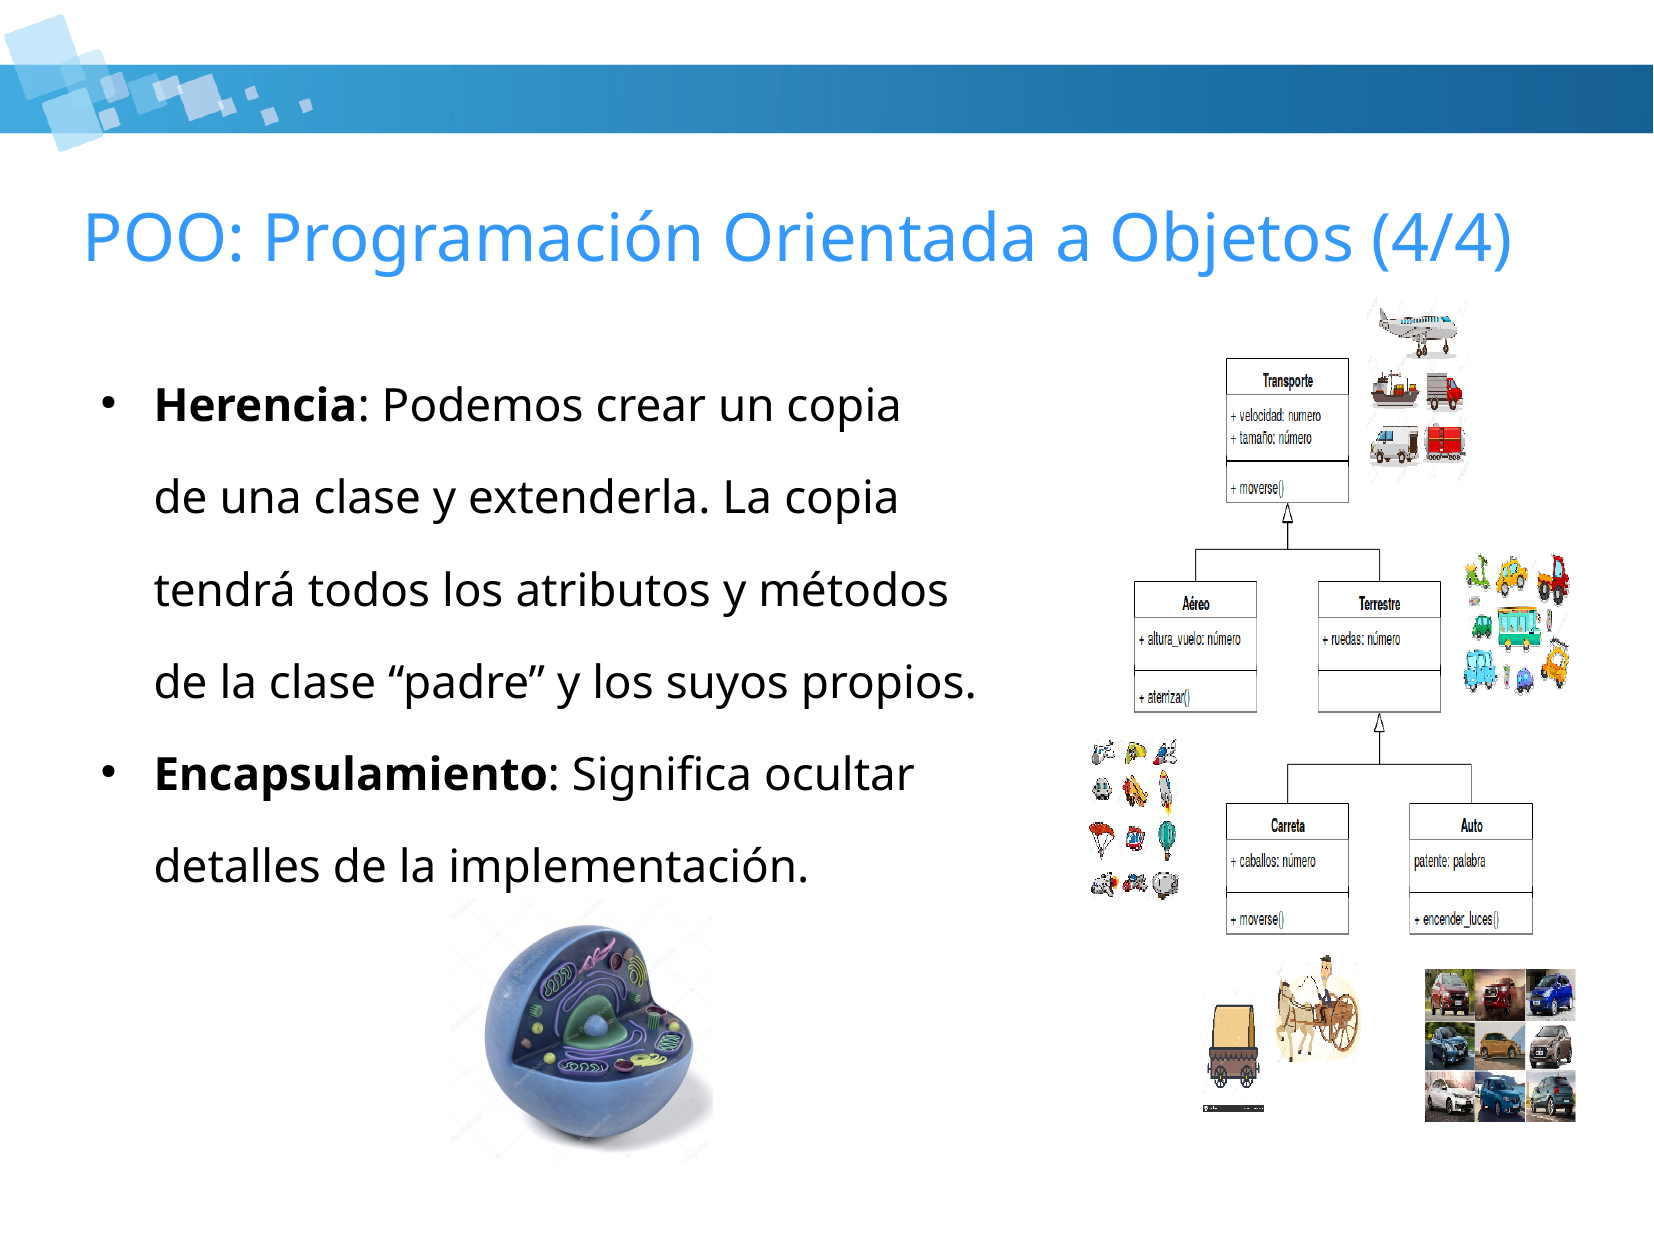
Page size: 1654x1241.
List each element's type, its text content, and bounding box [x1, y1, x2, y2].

title POO: Programación Orientada a Objetos (4/4) [82, 132, 1571, 340]
picture [0, 0, 1653, 1238]
list Herencia: Podemos crear un copia de una clase y extenderla. La copia tendrá todos los atributos y métodos de la clase “padre” y los suyos propios. Encapsulamiento: Significa ocultar detalles de la implementación. [82, 372, 1087, 1093]
